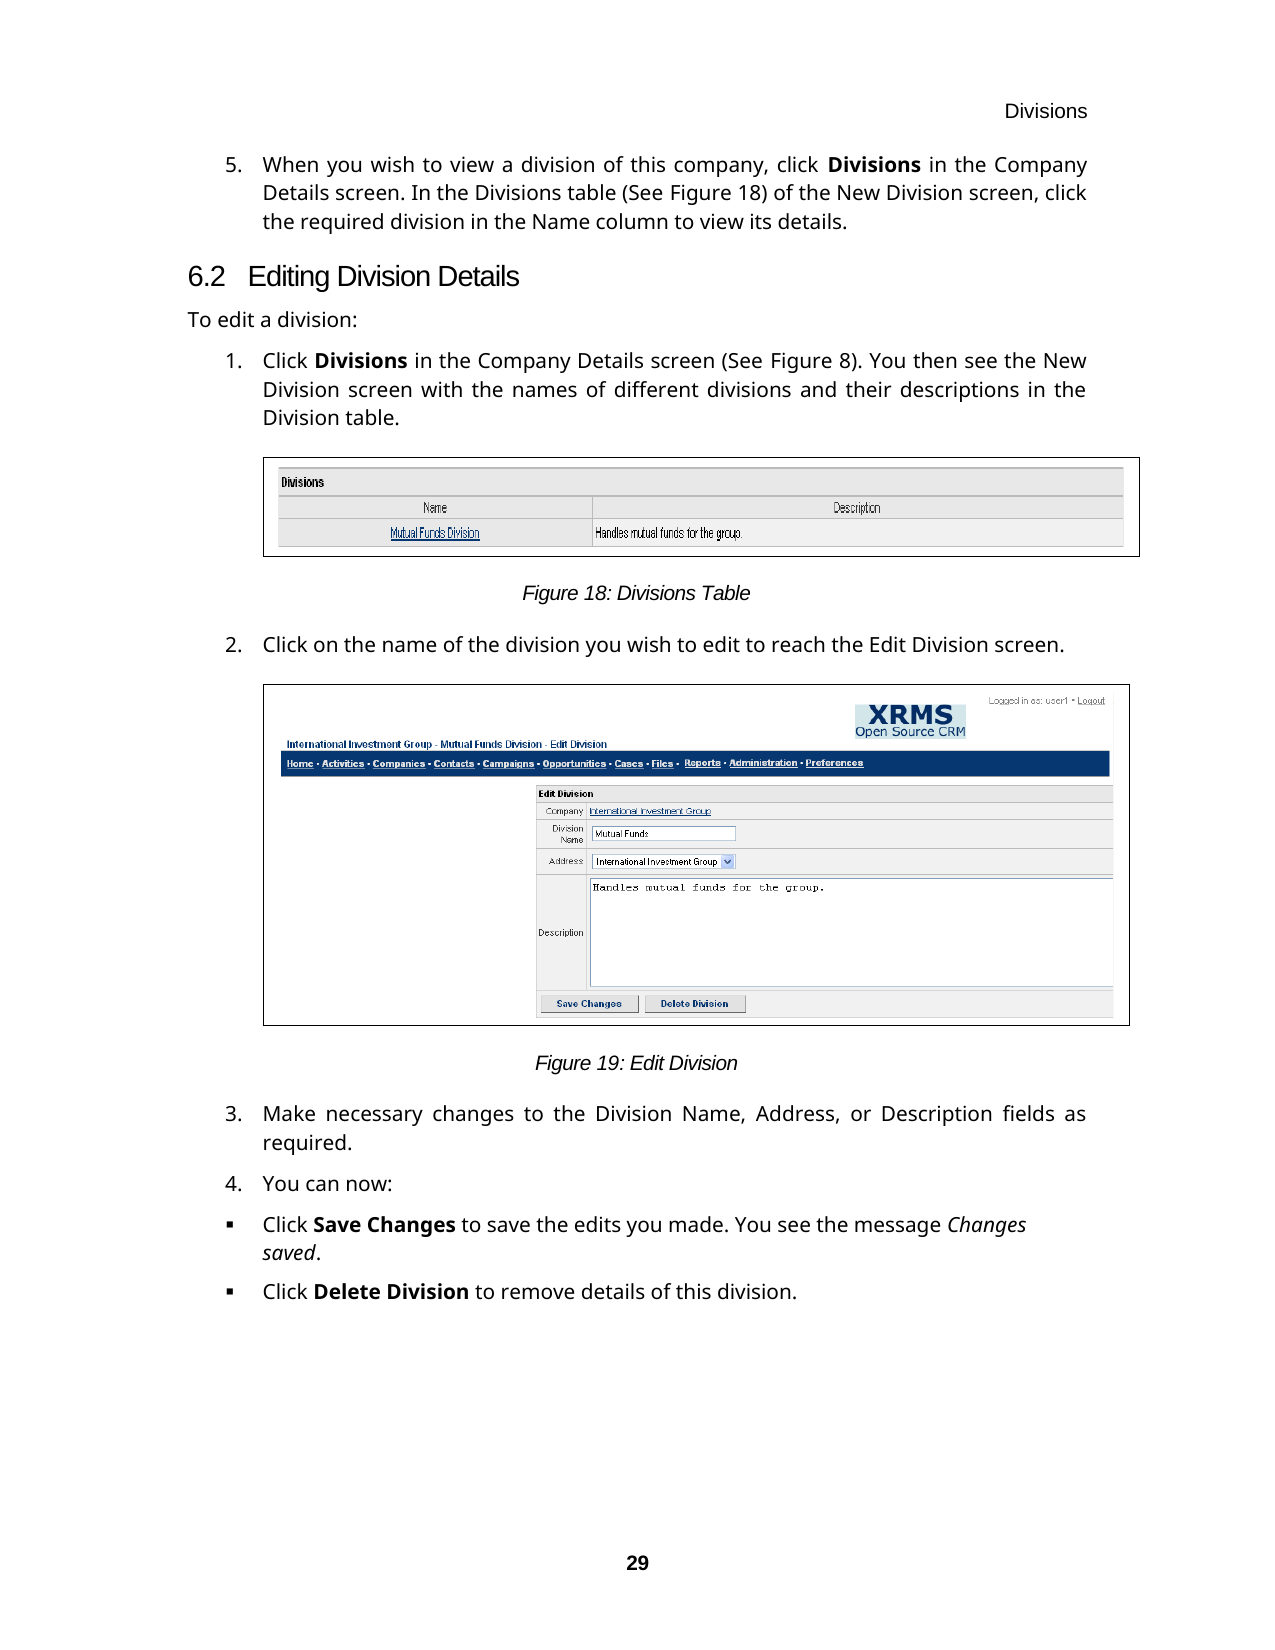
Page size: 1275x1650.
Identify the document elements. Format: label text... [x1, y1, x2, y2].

picture [278, 465, 1124, 549]
list Click Divisions in the Company Details screen (See Figure 8). You then see the New Division screen with the names of different divisions and their descriptions in the Division table. [225, 346, 1087, 432]
text To edit a division: [187, 305, 1087, 334]
list Click on the name of the division you wish to edit to reach the Edit Division screen. [225, 630, 1087, 658]
list When you wish to view a division of this company, click Divisions in the Company Details screen. In the Divisions table (See Figure 18) of the New Division screen, click the required division in the Name column to view its details. [225, 150, 1087, 235]
list Click Save Changes to save the edits you made. You see the message Changes saved. [225, 1210, 1087, 1267]
list You can now: [225, 1169, 1087, 1197]
subtitle Editing Division Details [187, 260, 1087, 293]
text Figure 19: Edit Division [187, 1051, 1087, 1074]
list Make necessary changes to the Division Name, Address, or Description fields as required. [225, 1099, 1087, 1156]
text Figure 18: Divisions Table [187, 582, 1087, 605]
list Click Delete Division to remove details of this division. [225, 1277, 1087, 1306]
picture [278, 692, 1114, 1018]
